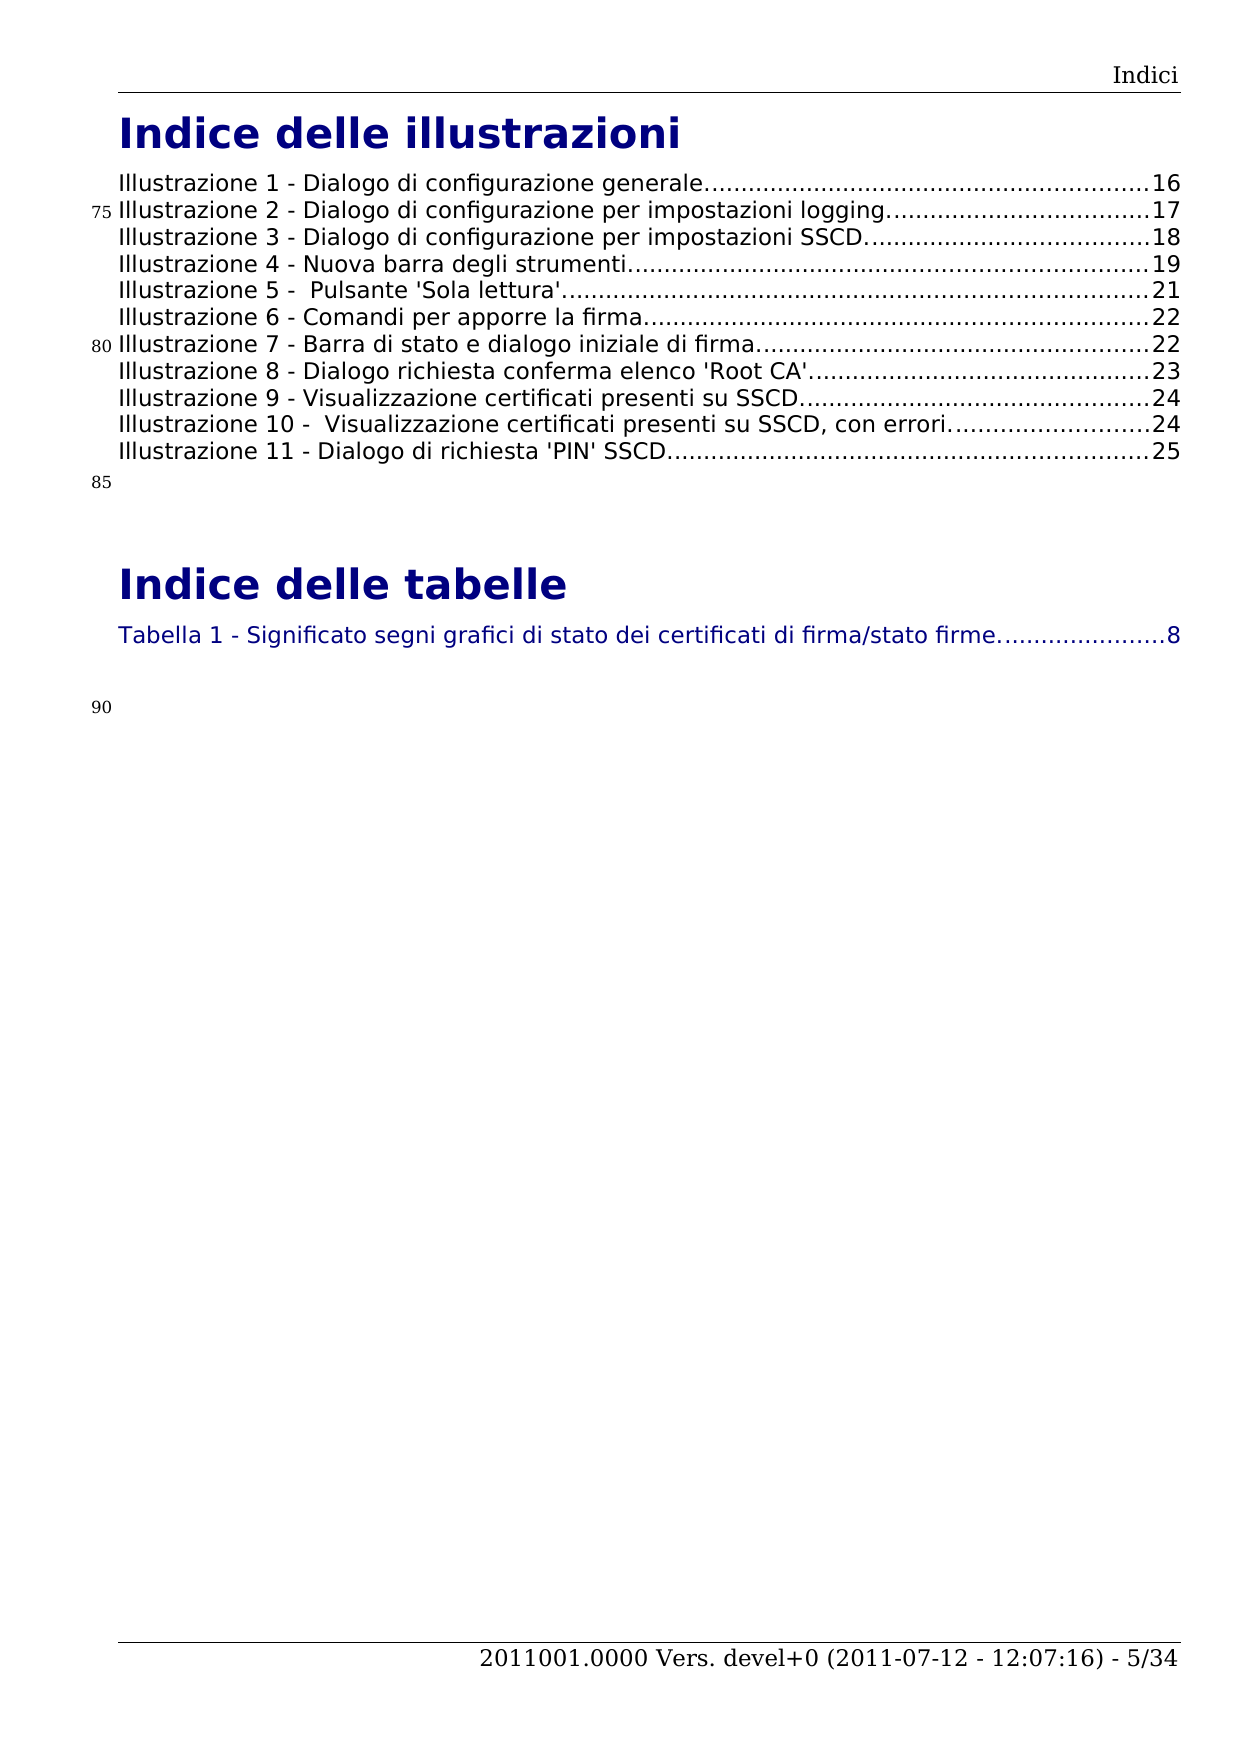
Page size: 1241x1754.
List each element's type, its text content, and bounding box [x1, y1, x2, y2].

text Illustrazione 3 - Dialogo di configurazione per impostazioni SSCD. 18 [118, 224, 1181, 251]
subtitle Indice delle tabelle [118, 561, 1181, 609]
text Illustrazione 7 - Barra di stato e dialogo iniziale di firma. 22 [118, 331, 1181, 358]
text Illustrazione 9 - Visualizzazione certificati presenti su SSCD. 24 [118, 385, 1181, 411]
text Illustrazione 6 - Comandi per apporre la firma. 22 [118, 304, 1181, 331]
text Illustrazione 4 - Nuova barra degli strumenti. 19 [118, 251, 1181, 278]
text Tabella 1 - Significato segni grafici di stato dei certificati di firma/stato firme. 8 [118, 622, 1181, 649]
text Illustrazione 2 - Dialogo di configurazione per impostazioni logging. 17 [118, 197, 1181, 224]
subtitle Indice delle illustrazioni [118, 109, 1181, 158]
text Illustrazione 11 - Dialogo di richiesta 'PIN' SSCD. 25 [118, 438, 1181, 465]
text Illustrazione 10 - Visualizzazione certificati presenti su SSCD, con errori. 24 [118, 411, 1181, 438]
text Illustrazione 1 - Dialogo di configurazione generale. 16 [118, 171, 1181, 197]
text Illustrazione 8 - Dialogo richiesta conferma elenco 'Root CA'. 23 [118, 358, 1181, 385]
text Illustrazione 5 - Pulsante 'Sola lettura'. 21 [118, 278, 1181, 304]
